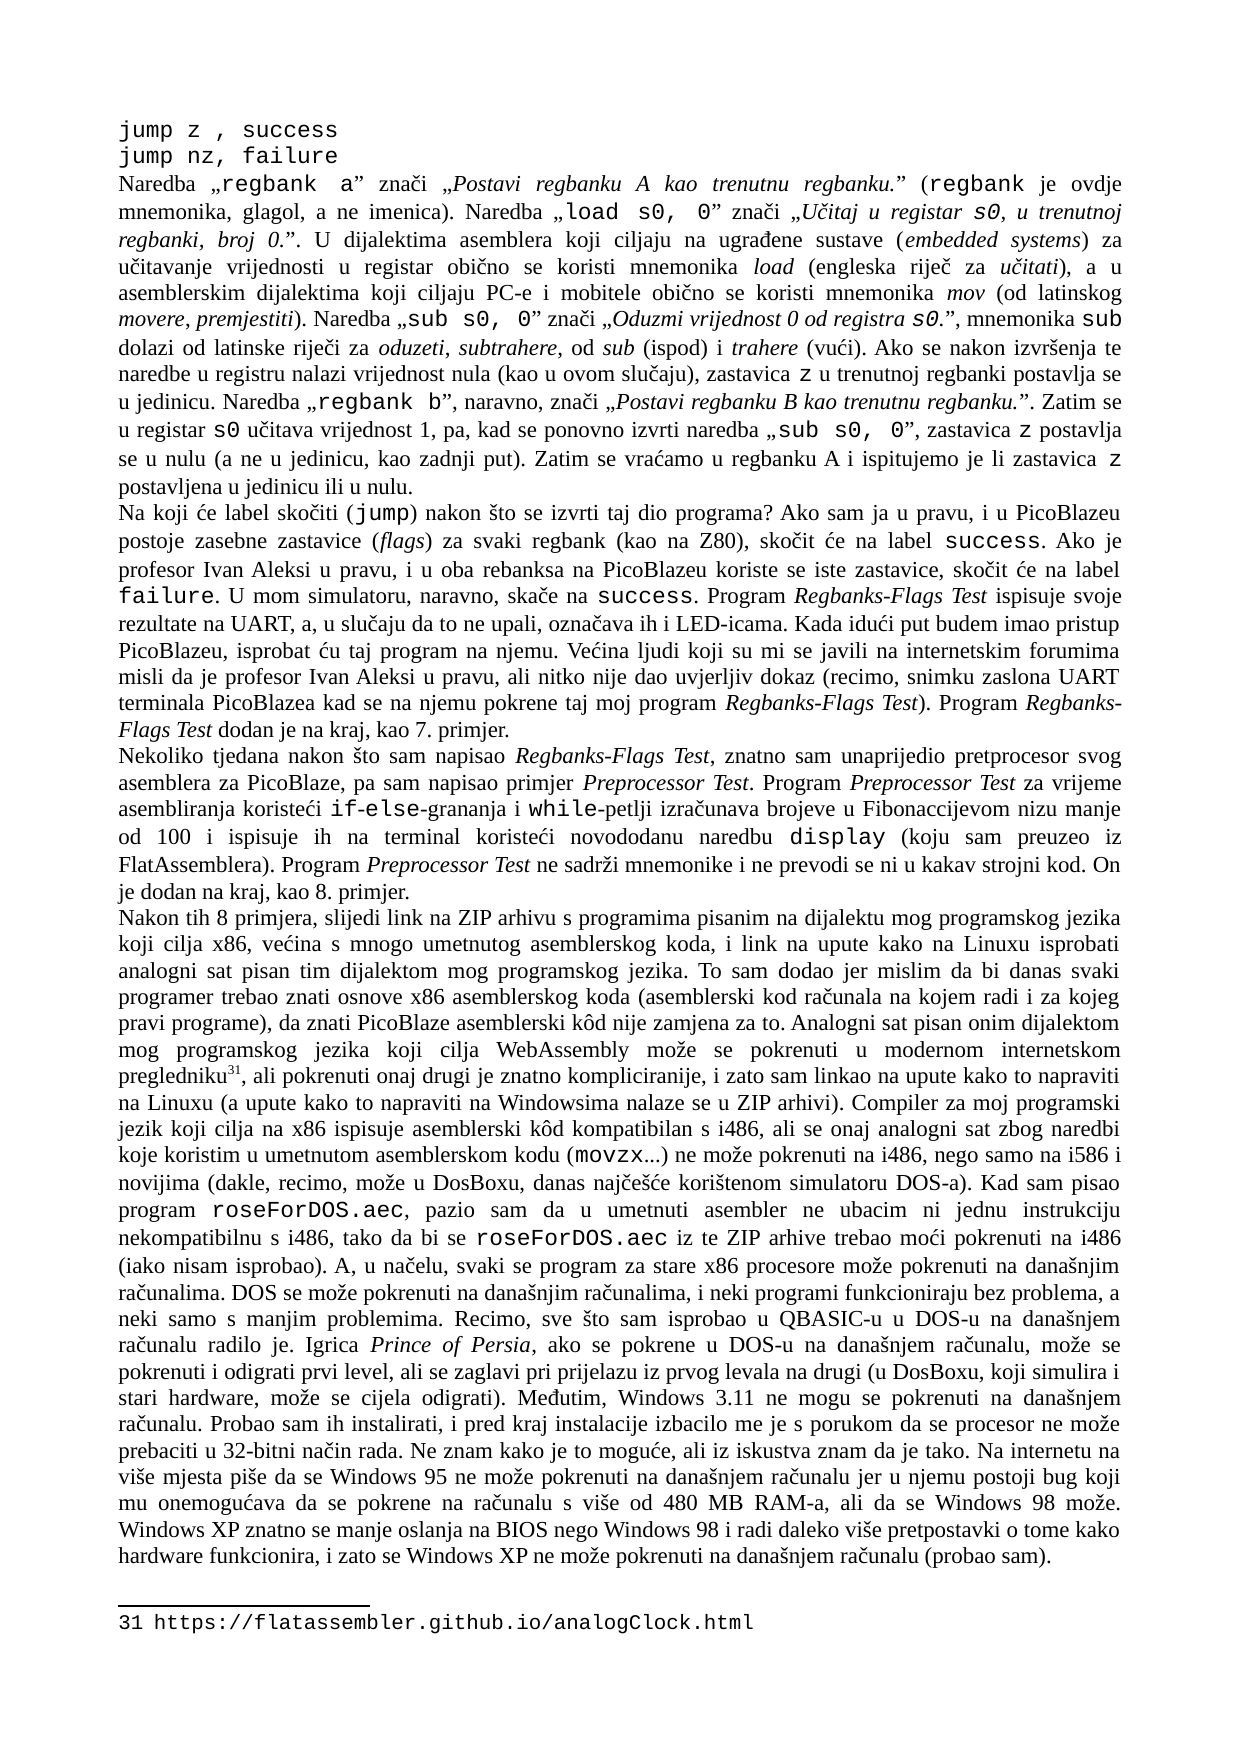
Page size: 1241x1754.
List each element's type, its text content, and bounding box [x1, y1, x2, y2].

text Naredba „regbank a” znači „Postavi regbanku A kao trenutnu regbanku.” (regbank je ovdje mnemonika, glagol, a ne imenica). Naredba „load s0, 0” znači „Učitaj u registar s0, u trenutnoj regbanki, broj 0.”. U dijalektima asemblera koji ciljaju na ugrađene sustave (embedded systems) za učitavanje vrijednosti u registar obično se koristi mnemonika load (engleska riječ za učitati), a u asemblerskim dijalektima koji ciljaju PC-e i mobitele obično se koristi mnemonika mov (od latinskog movere, premjestiti). Naredba „sub s0, 0” znači „Oduzmi vrijednost 0 od registra s0.”, mnemonika sub dolazi od latinske riječi za oduzeti, subtrahere, od sub (ispod) i trahere (vući). Ako se nakon izvršenja te naredbe u registru nalazi vrijednost nula (kao u ovom slučaju), zastavica z u trenutnoj regbanki postavlja se u jedinicu. Naredba „regbank b”, naravno, znači „Postavi regbanku B kao trenutnu regbanku.”. Zatim se u registar s0 učitava vrijednost 1, pa, kad se ponovno izvrti naredba „sub s0, 0”, zastavica z postavlja se u nulu (a ne u jedinicu, kao zadnji put). Zatim se vraćamo u regbanku A i ispitujemo je li zastavica z postavljena u jedinicu ili u nulu. [118, 170, 1122, 499]
text Nekoliko tjedana nakon što sam napisao Regbanks-Flags Test, znatno sam unaprijedio pretprocesor svog asemblera za PicoBlaze, pa sam napisao primjer Preprocessor Test. Program Preprocessor Test za vrijeme asembliranja koristeći if-else-grananja i while-petlji izračunava brojeve u Fibonaccijevom nizu manje od 100 i ispisuje ih na terminal koristeći novododanu naredbu display (koju sam preuzeo iz FlatAssemblera). Program Preprocessor Test ne sadrži mnemonike i ne prevodi se ni u kakav strojni kod. On je dodan na kraj, kao 8. primjer. [118, 742, 1122, 904]
text jump nz, failure [118, 144, 1122, 170]
text https://flatassembler.github.io/analogClock.html [118, 1612, 1122, 1636]
text Na koji će label skočiti (jump) nakon što se izvrti taj dio programa? Ako sam ja u pravu, i u PicoBlazeu postoje zasebne zastavice (flags) za svaki regbank (kao na Z80), skočit će na label success. Ako je profesor Ivan Aleksi u pravu, i u oba rebanksa na PicoBlazeu koriste se iste zastavice, skočit će na label failure. U mom simulatoru, naravno, skače na success. Program Regbanks-Flags Test ispisuje svoje rezultate na UART, a, u slučaju da to ne upali, označava ih i LED-icama. Kada idući put budem imao pristup PicoBlazeu, isprobat ću taj program na njemu. Većina ljudi koji su mi se javili na internetskim forumima misli da je profesor Ivan Aleksi u pravu, ali nitko nije dao uvjerljiv dokaz (recimo, snimku zaslona UART terminala PicoBlazea kad se na njemu pokrene taj moj program Regbanks-Flags Test). Program Regbanks-Flags Test dodan je na kraj, kao 7. primjer. [118, 499, 1122, 742]
text Nakon tih 8 primjera, slijedi link na ZIP arhivu s programima pisanim na dijalektu mog programskog jezika koji cilja x86, većina s mnogo umetnutog asemblerskog koda, i link na upute kako na Linuxu isprobati analogni sat pisan tim dijalektom mog programskog jezika. To sam dodao jer mislim da bi danas svaki programer trebao znati osnove x86 asemblerskog koda (asemblerski kod računala na kojem radi i za kojeg pravi programe), da znati PicoBlaze asemblerski kôd nije zamjena za to. Analogni sat pisan onim dijalektom mog programskog jezika koji cilja WebAssembly može se pokrenuti u modernom internetskom pregledniku, ali pokrenuti onaj drugi je znatno kompliciranije, i zato sam linkao na upute kako to napraviti na Linuxu (a upute kako to napraviti na Windowsima nalaze se u ZIP arhivi). Compiler za moj programski jezik koji cilja na x86 ispisuje asemblerski kôd kompatibilan s i486, ali se onaj analogni sat zbog naredbi koje koristim u umetnutom asemblerskom kodu (movzx...) ne može pokrenuti na i486, nego samo na i586 i novijima (dakle, recimo, može u DosBoxu, danas najčešće korištenom simulatoru DOS-a). Kad sam pisao program roseForDOS.aec, pazio sam da u umetnuti asembler ne ubacim ni jednu instrukciju nekompatibilnu s i486, tako da bi se roseForDOS.aec iz te ZIP arhive trebao moći pokrenuti na i486 (iako nisam isprobao). A, u načelu, svaki se program za stare x86 procesore može pokrenuti na današnjim računalima. DOS se može pokrenuti na današnjim računalima, i neki programi funkcioniraju bez problema, a neki samo s manjim problemima. Recimo, sve što sam isprobao u QBASIC-u u DOS-u na današnjem računalu radilo je. Igrica Prince of Persia, ako se pokrene u DOS-u na današnjem računalu, može se pokrenuti i odigrati prvi level, ali se zaglavi pri prijelazu iz prvog levala na drugi (u DosBoxu, koji simulira i stari hardware, može se cijela odigrati). Međutim, Windows 3.11 ne mogu se pokrenuti na današnjem računalu. Probao sam ih instalirati, i pred kraj instalacije izbacilo me je s porukom da se procesor ne može prebaciti u 32-bitni način rada. Ne znam kako je to moguće, ali iz iskustva znam da je tako. Na internetu na više mjesta piše da se Windows 95 ne može pokrenuti na današnjem računalu jer u njemu postoji bug koji mu onemogućava da se pokrene na računalu s više od 480 MB RAM-a, ali da se Windows 98 može. Windows XP znatno se manje oslanja na BIOS nego Windows 98 i radi daleko više pretpostavki o tome kako hardware funkcionira, i zato se Windows XP ne može pokrenuti na današnjem računalu (probao sam). [118, 904, 1122, 1568]
text jump z , success [118, 118, 1122, 144]
